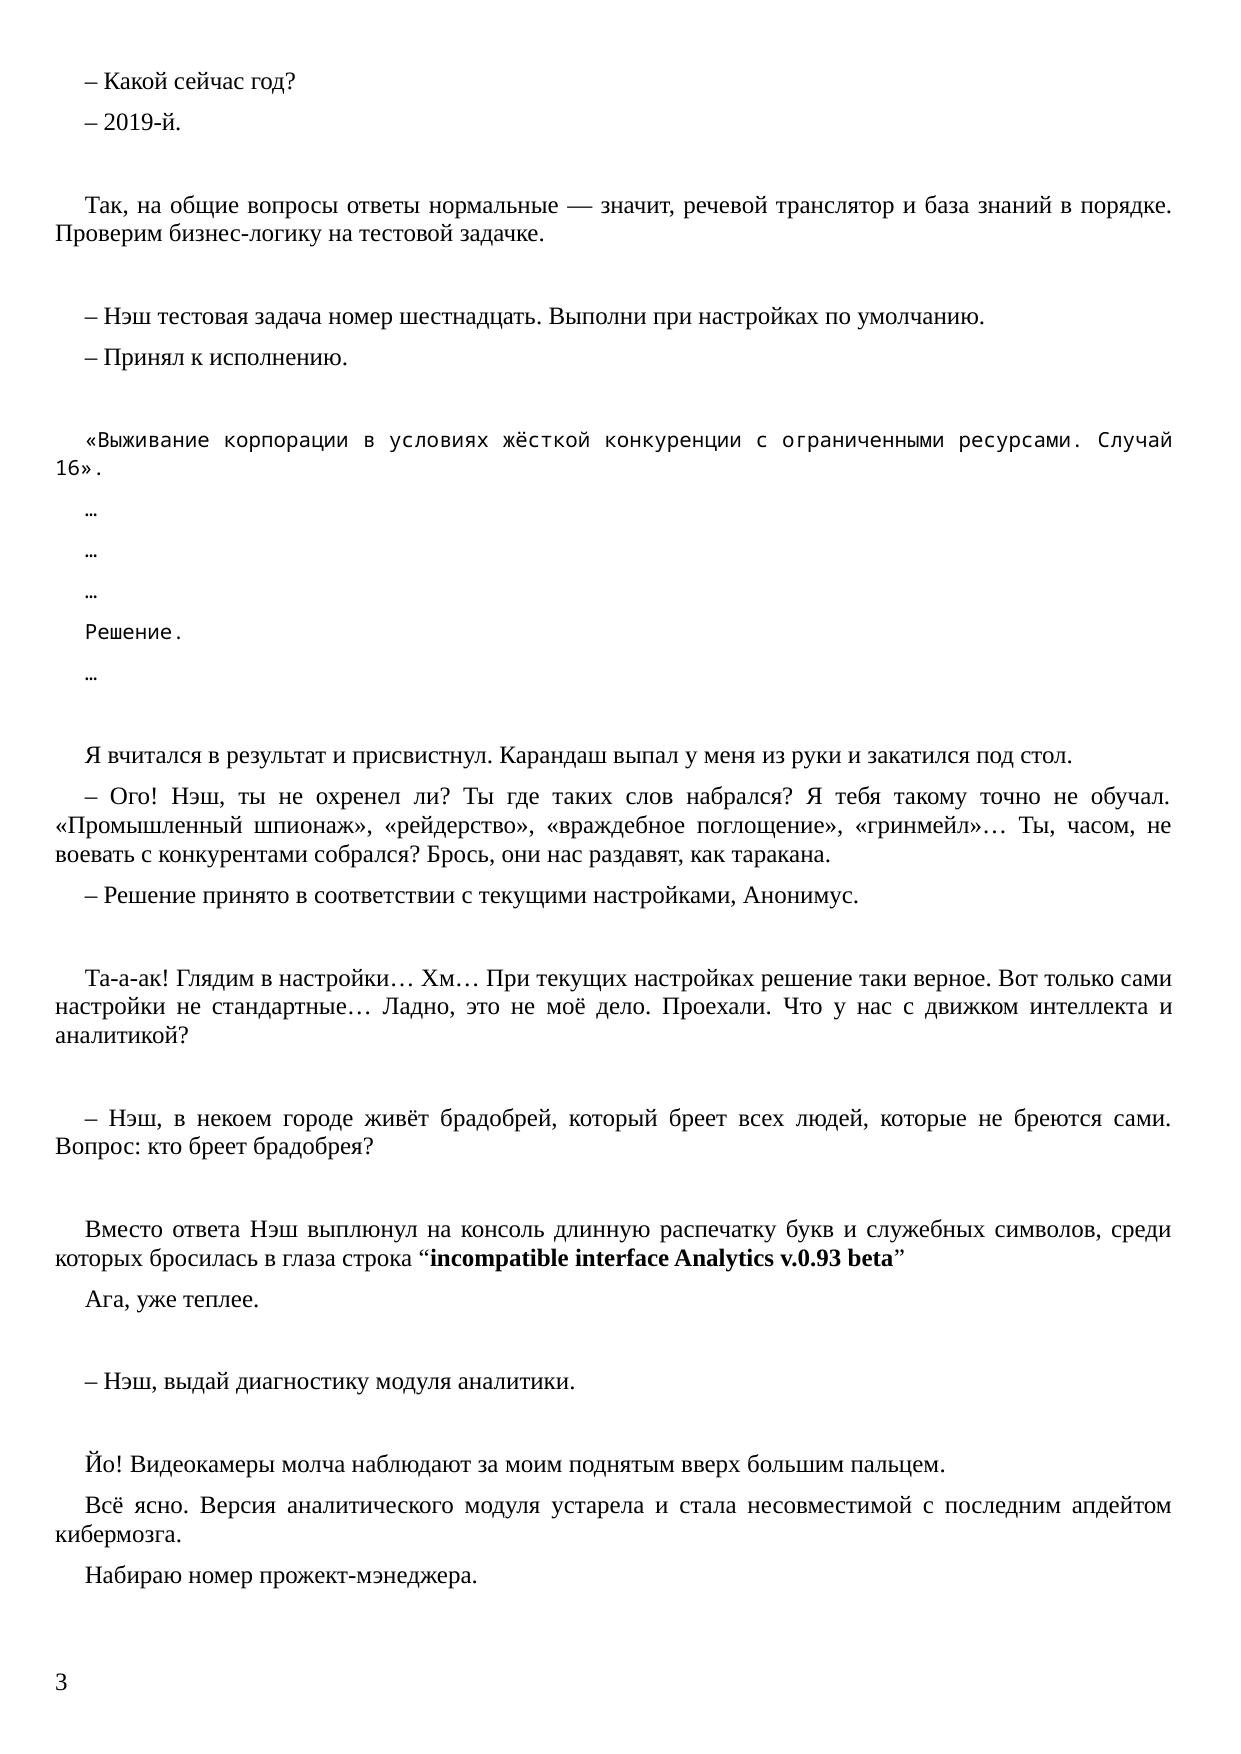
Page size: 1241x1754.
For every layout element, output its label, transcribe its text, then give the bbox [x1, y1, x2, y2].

text – Ого! Нэш, ты не охренел ли? Ты где таких слов набрался? Я тебя такому точно не обучал. «Промышленный шпионаж», «рейдерство», «враждебное поглощение», «гринмейл»… Ты, часом, не воевать с конкурентами собрался? Брось, они нас раздавят, как таракана. [55, 781, 1173, 868]
text Всё ясно. Версия аналитического модуля устарела и стала несовместимой с последним апдейтом кибермозга. [55, 1490, 1173, 1548]
text Йо! Видеокамеры молча наблюдают за моим поднятым вверх большим пальцем. [55, 1449, 1173, 1478]
text … [55, 494, 1173, 523]
text Ага, уже теплее. [55, 1284, 1173, 1313]
text – Решение принято в соответствии с текущими настройками, Анонимус. [55, 880, 1173, 909]
text «Выживание корпорации в условиях жёсткой конкуренции с ограниченными ресурсами. Случай 16». [55, 425, 1173, 482]
text Решение. [55, 617, 1173, 645]
text – Принял к исполнению. [55, 342, 1173, 371]
text Та-а-ак! Глядим в настройки… Хм… При текущих настройках решение таки верное. Вот только сами настройки не стандартные… Ладно, это не моё дело. Проехали. Что у нас с движком интеллекта и аналитикой? [55, 963, 1173, 1049]
text … [55, 576, 1173, 604]
text … [55, 535, 1173, 563]
text – 2019-й. [55, 107, 1173, 136]
text Вместо ответа Нэш выплюнул на консоль длинную распечатку букв и служебных символов, среди которых бросилась в глаза строка “incompatible interface Analytics v.0.93 beta” [55, 1214, 1173, 1271]
text Я вчитался в результат и присвистнул. Карандаш выпал у меня из руки и закатился под стол. [55, 740, 1173, 769]
text – Нэш, выдай диагностику модуля аналитики. [55, 1366, 1173, 1395]
text … [55, 658, 1173, 686]
text – Какой сейчас год? [55, 66, 1173, 95]
text – Нэш тестовая задача номер шестнадцать. Выполни при настройках по умолчанию. [55, 301, 1173, 330]
text – Нэш, в некоем городе живёт брадобрей, который бреет всех людей, которые не бреются сами. Вопрос: кто бреет брадобрея? [55, 1103, 1173, 1160]
text Так, на общие вопросы ответы нормальные — значит, речевой транслятор и база знаний в порядке. Проверим бизнес-логику на тестовой задачке. [55, 190, 1173, 247]
text Набираю номер прожект-мэнеджера. [55, 1560, 1173, 1589]
